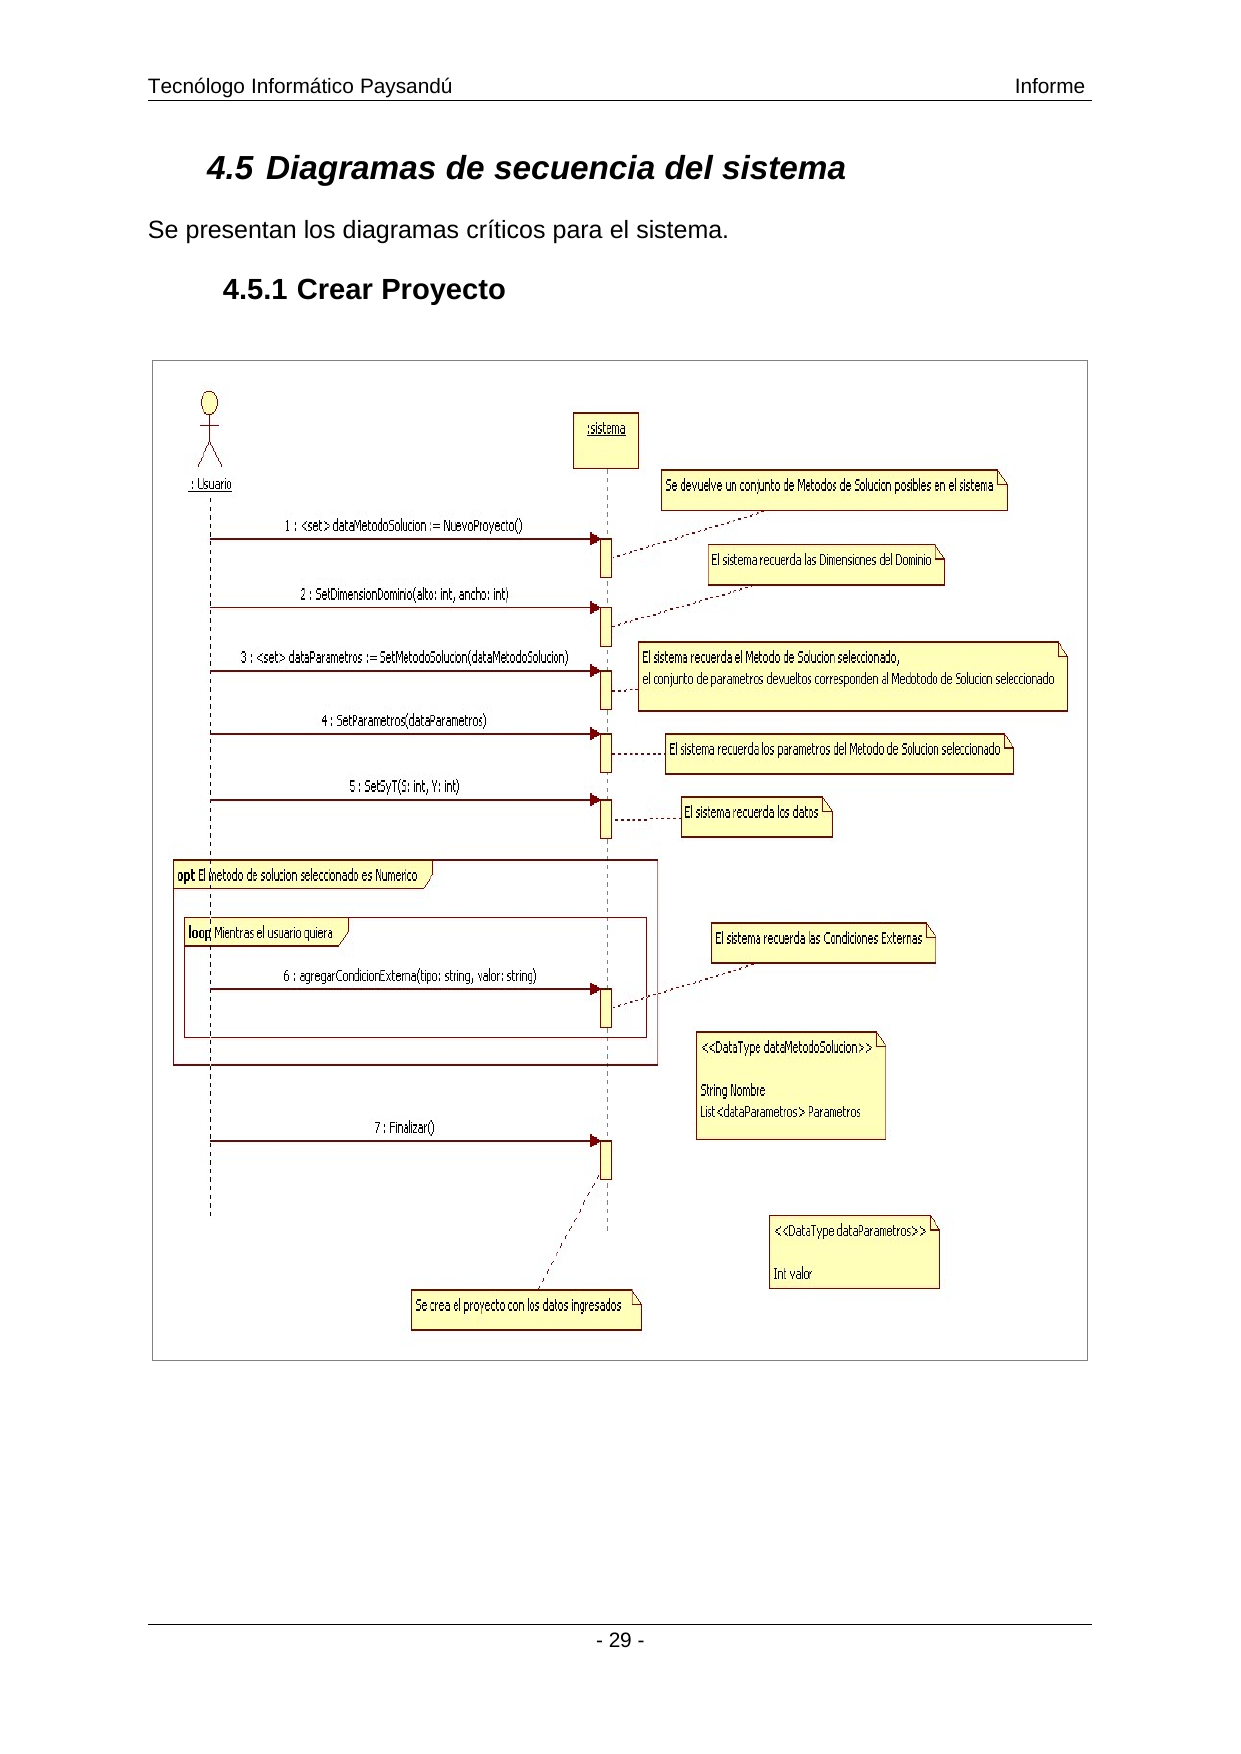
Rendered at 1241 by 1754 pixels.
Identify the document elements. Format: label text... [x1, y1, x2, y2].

subtitle Diagramas de secuencia del sistema [207, 148, 1092, 186]
picture [153, 362, 1087, 1360]
text Se presentan los diagramas críticos para el sistema. [148, 215, 1092, 244]
subtitle Crear Proyecto [223, 272, 1092, 306]
